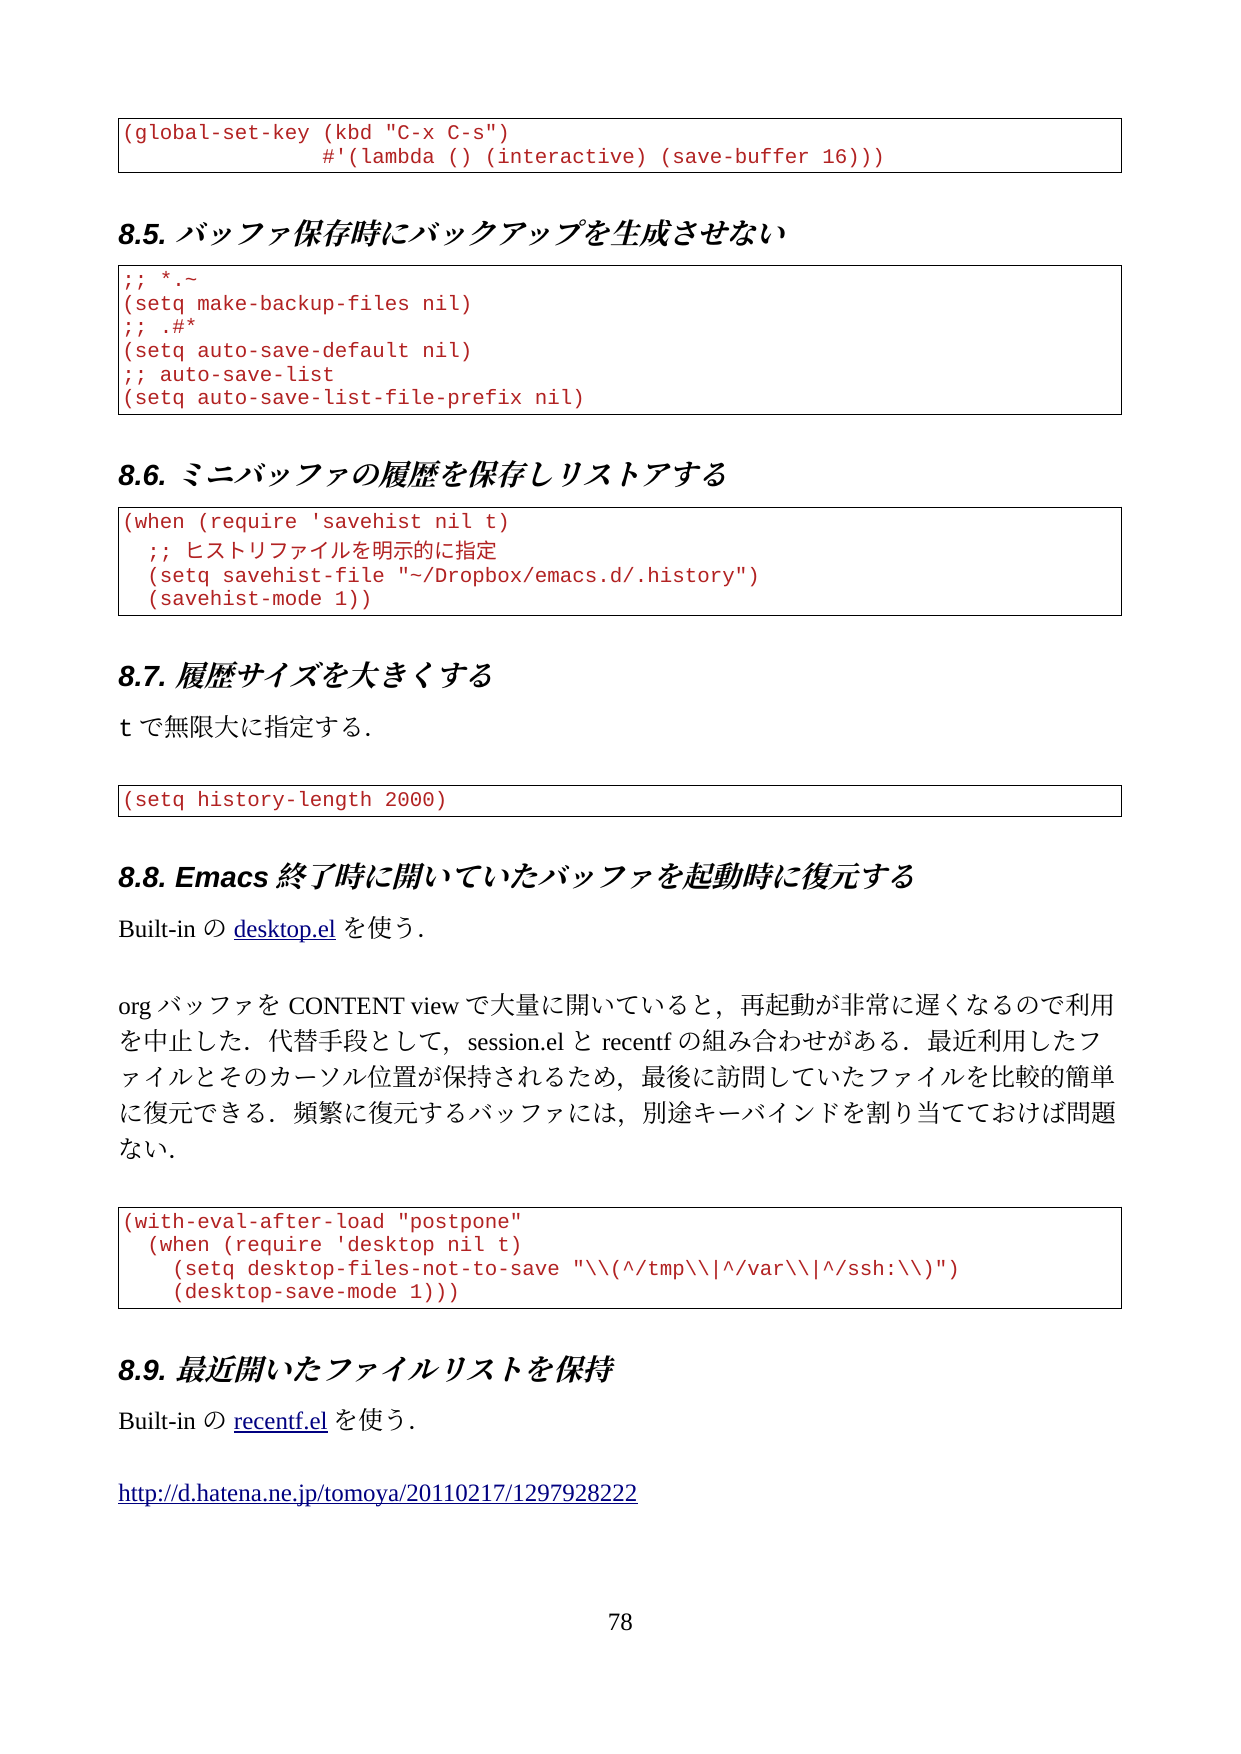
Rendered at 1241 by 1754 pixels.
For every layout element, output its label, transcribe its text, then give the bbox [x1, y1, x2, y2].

subtitle 最近開いたファイルリストを保持 [118, 1347, 1122, 1388]
text ;; ヒストリファイルを明示的に指定 [119, 530, 1121, 561]
text org バッファを CONTENT view で大量に開いていると，再起動が非常に遅くなるので利用を中止した．代替手段として，session.el と recentf の組み合わせがある．最近利用したファイルとそのカーソル位置が保持されるため，最後に訪問していたファイルを比較的簡単に復元できる．頻繁に復元するバッファには，別途キーバインドを割り当てておけば問題ない． [118, 986, 1122, 1194]
text (global-set-key (kbd "C-x C-s") [119, 119, 1121, 142]
text (setq make-backup-files nil) [119, 289, 1121, 312]
text #'(lambda () (interactive) (save-buffer 16))) [119, 142, 1121, 172]
subtitle Emacs終了時に開いていたバッファを起動時に復元する [118, 854, 1122, 896]
text (when (require 'desktop nil t) [119, 1230, 1121, 1254]
text (setq auto-save-default nil) [119, 336, 1121, 360]
text (when (require 'savehist nil t) [119, 508, 1121, 530]
text (setq history-length 2000) [119, 786, 1121, 816]
text (setq savehist-file "~/Dropbox/emacs.d/.history") [119, 561, 1121, 584]
text (desktop-save-mode 1))) [119, 1278, 1121, 1308]
text (savehist-mode 1)) [119, 584, 1121, 615]
text (with-eval-after-load "postpone" [119, 1208, 1121, 1230]
text ;; auto-save-list [119, 360, 1121, 383]
subtitle バッファ保存時にバックアップを生成させない [118, 211, 1122, 253]
text ;; *.~ [119, 266, 1121, 289]
subtitle ミニバッファの履歴を保存しリストアする [118, 452, 1122, 494]
text Built-in の recentf.el を使う． [118, 1401, 1122, 1466]
text ;; .#* [119, 312, 1121, 336]
text t で無限大に指定する． [118, 708, 1122, 773]
text (setq desktop-files-not-to-save "\\(^/tmp\\|^/var\\|^/ssh:\\)") [119, 1254, 1121, 1278]
subtitle 履歴サイズを大きくする [118, 653, 1122, 695]
text (setq auto-save-list-file-prefix nil) [119, 383, 1121, 414]
text http://d.hatena.ne.jp/tomoya/20110217/1297928222 [118, 1478, 1122, 1536]
text Built-in の desktop.el を使う． [118, 908, 1122, 973]
